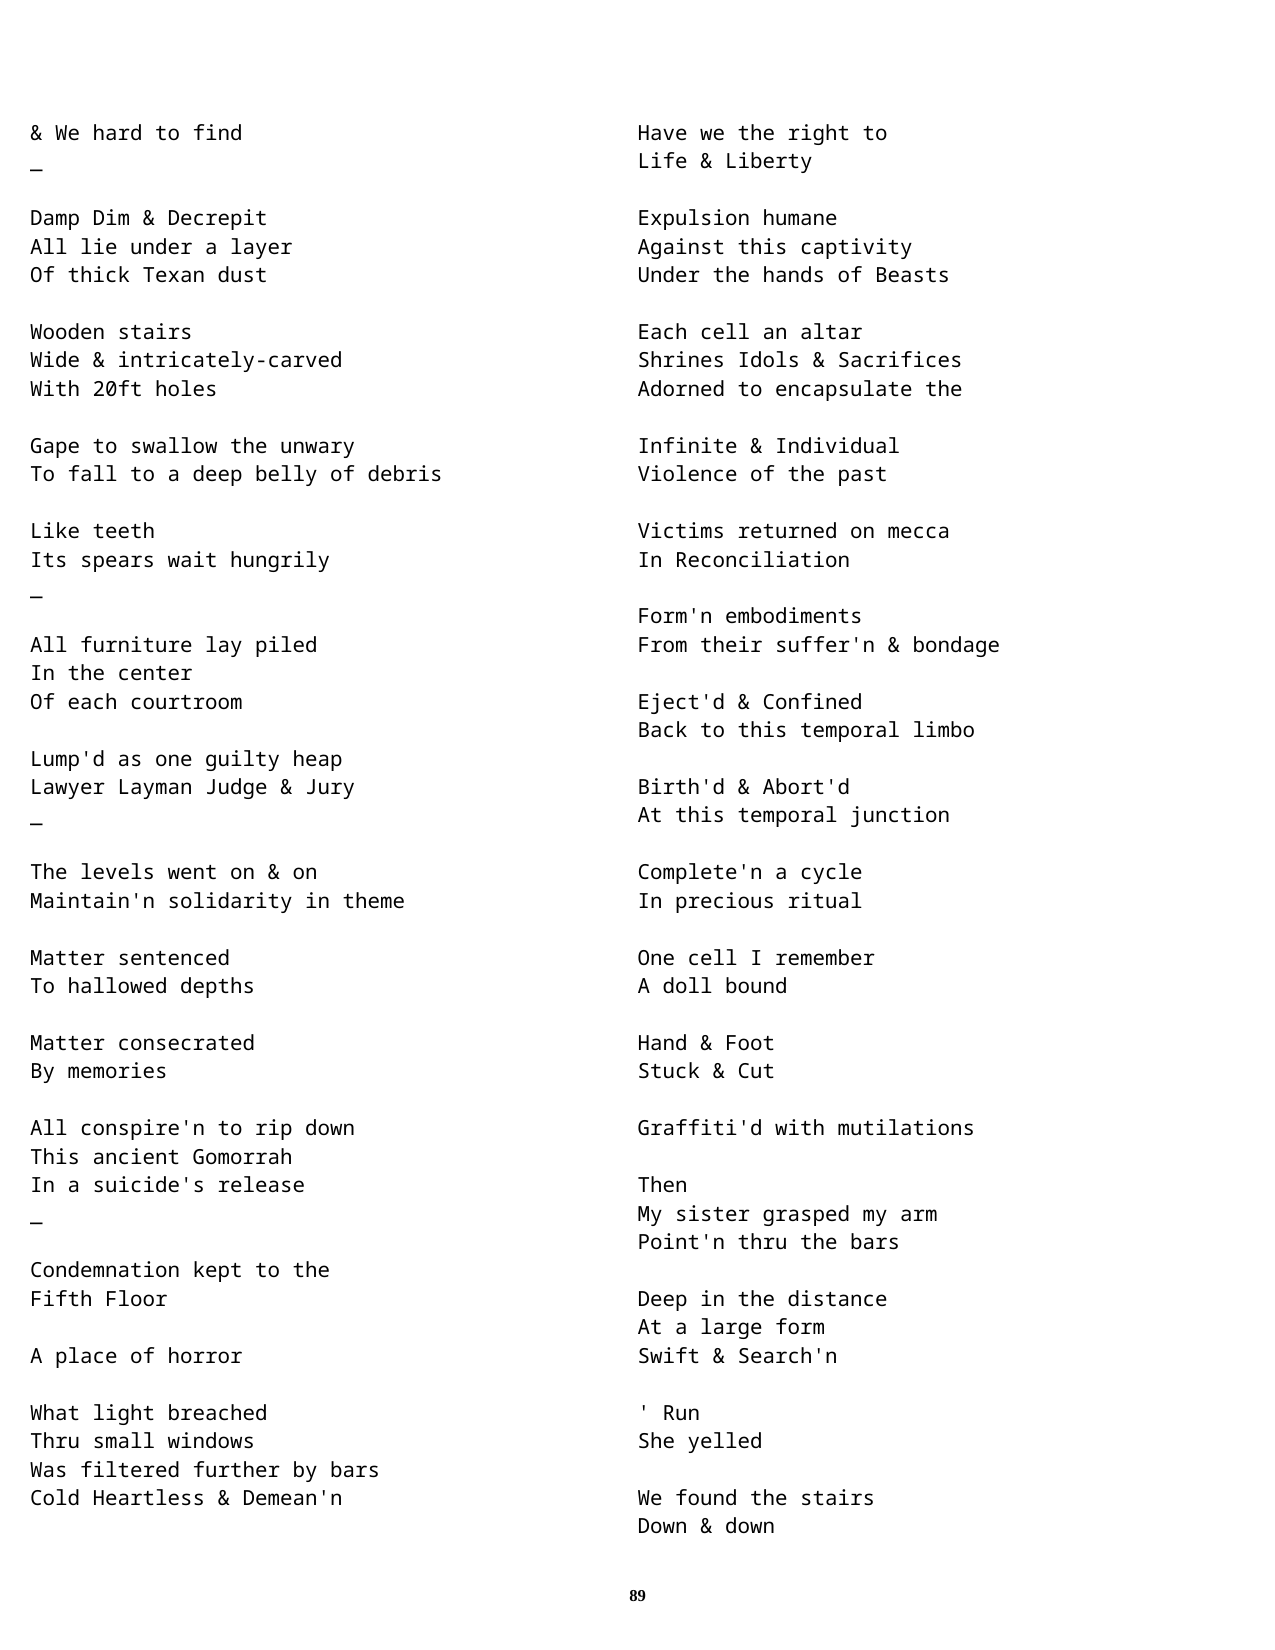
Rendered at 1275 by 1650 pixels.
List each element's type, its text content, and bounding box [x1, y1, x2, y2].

text _ [30, 801, 637, 829]
text Lawyer Layman Judge & Jury [30, 772, 637, 801]
text Under the hands of Beasts [637, 260, 1245, 289]
text Have we the right to [637, 118, 1245, 147]
text In precious ritual [637, 886, 1245, 914]
text Condemnation kept to the [30, 1256, 637, 1284]
text _ [30, 1199, 637, 1227]
text With 20ft holes [30, 374, 637, 402]
text Gape to swallow the unwary [30, 431, 637, 459]
text Down & down [637, 1512, 1245, 1540]
text Cold Heartless & Demean'n [30, 1483, 637, 1512]
text Point'n thru the bars [637, 1227, 1245, 1256]
text She yelled [637, 1426, 1245, 1455]
text Lump'd as one guilty heap [30, 744, 637, 772]
text Life & Liberty [637, 147, 1245, 175]
text From their suffer'n & bondage [637, 630, 1245, 658]
text Wooden stairs [30, 317, 637, 346]
text Wide & intricately-carved [30, 346, 637, 374]
text A doll bound [637, 971, 1245, 1000]
text By memories [30, 1057, 637, 1085]
text In the center [30, 658, 637, 687]
text Damp Dim & Decrepit [30, 203, 637, 232]
text All conspire'n to rip down [30, 1113, 637, 1142]
text Back to this temporal limbo [637, 715, 1245, 744]
text Expulsion humane [637, 203, 1245, 232]
text We found the stairs [637, 1483, 1245, 1512]
text Of each courtroom [30, 687, 637, 715]
text This ancient Gomorrah [30, 1142, 637, 1170]
text Matter consecrated [30, 1028, 637, 1057]
text Swift & Search'n [637, 1341, 1245, 1369]
text Of thick Texan dust [30, 260, 637, 289]
text Adorned to encapsulate the [637, 374, 1245, 402]
text What light breached [30, 1398, 637, 1426]
text _ [30, 573, 637, 602]
text One cell I remember [637, 943, 1245, 971]
text Maintain'n solidarity in theme [30, 886, 637, 914]
text Against this captivity [637, 232, 1245, 260]
text Complete'n a cycle [637, 857, 1245, 886]
text Fifth Floor [30, 1284, 637, 1312]
text Then [637, 1170, 1245, 1199]
text All lie under a layer [30, 232, 637, 260]
text Infinite & Individual [637, 431, 1245, 459]
text Birth'd & Abort'd [637, 772, 1245, 801]
text Like teeth [30, 516, 637, 545]
text In a suicide's release [30, 1170, 637, 1199]
text At this temporal junction [637, 801, 1245, 829]
text Stuck & Cut [637, 1057, 1245, 1085]
text ' Run [637, 1398, 1245, 1426]
text To hallowed depths [30, 971, 637, 1000]
text & We hard to find [30, 118, 637, 147]
text Hand & Foot [637, 1028, 1245, 1057]
text To fall to a deep belly of debris [30, 459, 637, 488]
text Shrines Idols & Sacrifices [637, 346, 1245, 374]
text Each cell an altar [637, 317, 1245, 346]
text Its spears wait hungrily [30, 545, 637, 573]
text In Reconciliation [637, 545, 1245, 573]
text Thru small windows [30, 1426, 637, 1455]
text Eject'd & Confined [637, 687, 1245, 715]
text Deep in the distance [637, 1284, 1245, 1312]
text Violence of the past [637, 459, 1245, 488]
text The levels went on & on [30, 857, 637, 886]
text Victims returned on mecca [637, 516, 1245, 545]
text Form'n embodiments [637, 602, 1245, 630]
text _ [30, 147, 637, 175]
text At a large form [637, 1312, 1245, 1341]
text Matter sentenced [30, 943, 637, 971]
text Was filtered further by bars [30, 1455, 637, 1483]
text A place of horror [30, 1341, 637, 1369]
text My sister grasped my arm [637, 1199, 1245, 1227]
text All furniture lay piled [30, 630, 637, 658]
text Graffiti'd with mutilations [637, 1113, 1245, 1142]
